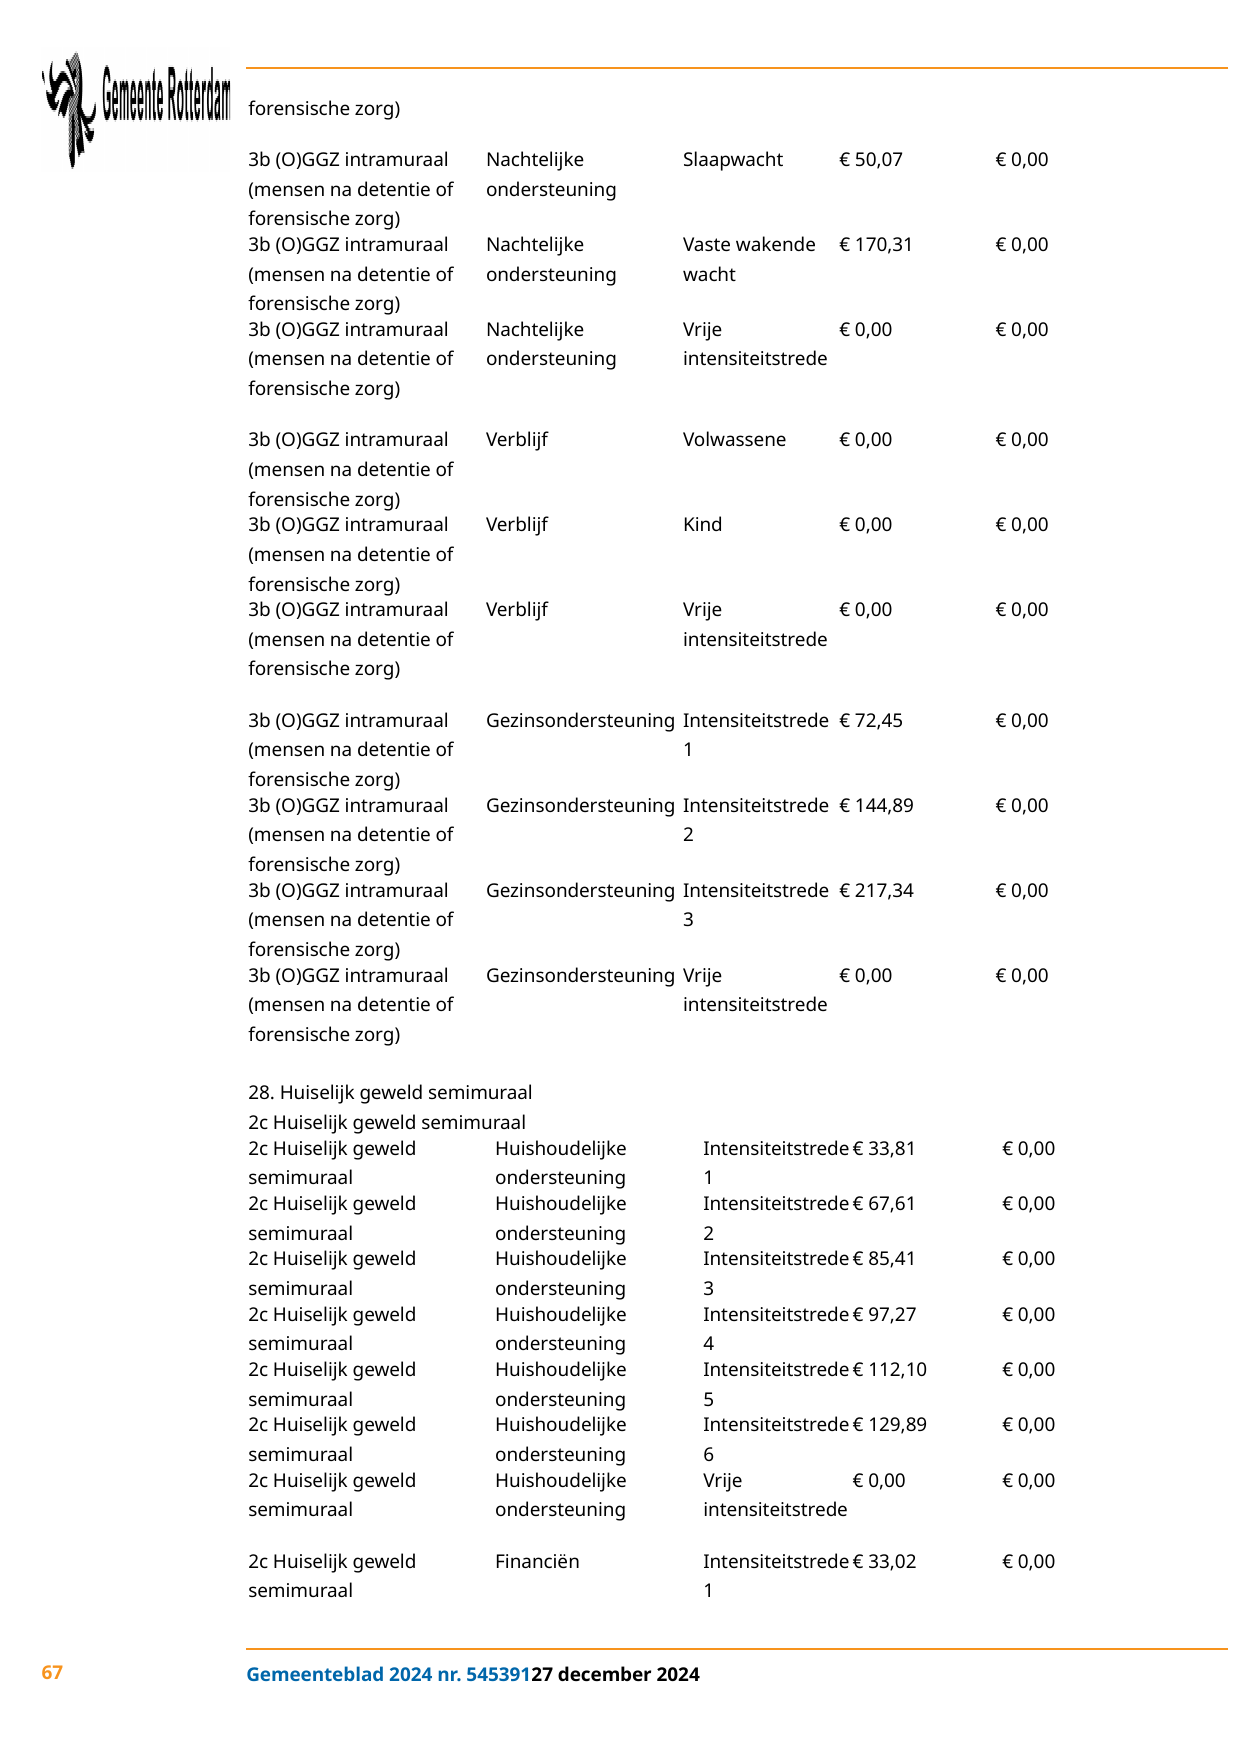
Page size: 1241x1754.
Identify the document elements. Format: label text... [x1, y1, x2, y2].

table_cell € 0,00 [995, 146, 1152, 231]
table_cell € 0,00 [839, 596, 995, 681]
table_cell € 0,00 [995, 596, 1152, 681]
table_cell € 129,89 [853, 1411, 1002, 1467]
table_cell [853, 1522, 1002, 1548]
table_cell € 0,00 [839, 316, 995, 401]
table_cell € 0,00 [995, 512, 1152, 596]
table_cell € 144,89 [839, 792, 995, 877]
table_cell € 0,00 [839, 427, 995, 512]
table_cell € 0,00 [839, 962, 995, 1047]
table_cell Intensiteitstrede 1 [703, 1548, 852, 1603]
table_cell € 217,34 [839, 877, 995, 962]
table_cell 2c Huiselijk geweld semimuraal [248, 1548, 495, 1603]
table_cell [995, 681, 1152, 707]
table_cell Verblijf [486, 596, 683, 681]
table_cell € 0,00 [1002, 1190, 1152, 1246]
table_cell Nachtelijke ondersteuning [486, 231, 683, 316]
table_cell Verblijf [486, 427, 683, 512]
table_cell € 85,41 [853, 1246, 1002, 1301]
table_cell 2c Huiselijk geweld semimuraal [248, 1411, 495, 1467]
table_cell Nachtelijke ondersteuning [486, 146, 683, 231]
table_cell [995, 95, 1152, 121]
table_cell [248, 1522, 852, 1548]
table_cell Intensiteitstrede 3 [703, 1246, 852, 1301]
table_cell Volwassene [683, 427, 839, 512]
table_cell € 0,00 [1002, 1135, 1152, 1190]
table_cell € 112,10 [853, 1356, 1002, 1411]
picture [41, 47, 231, 172]
table_cell 3b (O)GGZ intramuraal (mensen na detentie of forensische zorg) [248, 146, 486, 231]
table_cell Huishoudelijke ondersteuning [495, 1356, 703, 1411]
table_cell [839, 401, 995, 427]
table_cell € 97,27 [853, 1301, 1002, 1356]
table_cell € 0,00 [1002, 1548, 1152, 1603]
table_cell 2c Huiselijk geweld semimuraal [248, 1356, 495, 1411]
table_cell Vrije intensiteitstrede [683, 596, 839, 681]
table_cell € 0,00 [995, 231, 1152, 316]
table_cell Vrije intensiteitstrede [683, 962, 839, 1047]
table_cell € 0,00 [1002, 1467, 1152, 1522]
table_cell [683, 95, 839, 121]
table_cell € 0,00 [995, 792, 1152, 877]
table_cell Huishoudelijke ondersteuning [495, 1411, 703, 1467]
table_cell Gezinsondersteuning [486, 707, 683, 792]
table_cell Nachtelijke ondersteuning [486, 316, 683, 401]
table_cell € 0,00 [995, 707, 1152, 792]
table_cell [486, 95, 683, 121]
table_header 2c Huiselijk geweld semimuraal [248, 1109, 852, 1135]
table_cell Intensiteitstrede 2 [703, 1190, 852, 1246]
table_cell Gezinsondersteuning [486, 877, 683, 962]
table_cell 3b (O)GGZ intramuraal (mensen na detentie of forensische zorg) [248, 231, 486, 316]
table_cell 3b (O)GGZ intramuraal (mensen na detentie of forensische zorg) [248, 962, 486, 1047]
table_cell Vrije intensiteitstrede [703, 1467, 852, 1522]
table_cell 3b (O)GGZ intramuraal (mensen na detentie of forensische zorg) [248, 316, 486, 401]
table_cell Intensiteitstrede 6 [703, 1411, 852, 1467]
table_cell Huishoudelijke ondersteuning [495, 1246, 703, 1301]
table_cell Gezinsondersteuning [486, 962, 683, 1047]
table_header [1002, 1109, 1152, 1135]
table_cell [248, 121, 839, 146]
table_cell Gezinsondersteuning [486, 792, 683, 877]
table_cell Vaste wakende wacht [683, 231, 839, 316]
table_cell 3b (O)GGZ intramuraal (mensen na detentie of forensische zorg) [248, 596, 486, 681]
table_cell 2c Huiselijk geweld semimuraal [248, 1301, 495, 1356]
table_cell [995, 121, 1152, 146]
table_cell [1002, 1522, 1152, 1548]
table_cell € 0,00 [1002, 1411, 1152, 1467]
table_cell Intensiteitstrede 2 [683, 792, 839, 877]
table_cell 2c Huiselijk geweld semimuraal [248, 1135, 495, 1190]
table_cell [248, 401, 839, 427]
table_cell 3b (O)GGZ intramuraal (mensen na detentie of forensische zorg) [248, 427, 486, 512]
table_cell 2c Huiselijk geweld semimuraal [248, 1190, 495, 1246]
table_cell Huishoudelijke ondersteuning [495, 1301, 703, 1356]
table_cell € 0,00 [839, 512, 995, 596]
table_cell € 67,61 [853, 1190, 1002, 1246]
table_cell Intensiteitstrede 1 [703, 1135, 852, 1190]
table_cell € 0,00 [995, 316, 1152, 401]
table_cell € 0,00 [1002, 1356, 1152, 1411]
table_cell Vrije intensiteitstrede [683, 316, 839, 401]
table_cell € 33,81 [853, 1135, 1002, 1190]
table_cell € 72,45 [839, 707, 995, 792]
table_cell Huishoudelijke ondersteuning [495, 1467, 703, 1522]
table_cell Huishoudelijke ondersteuning [495, 1135, 703, 1190]
table_cell forensische zorg) [248, 95, 486, 121]
table_cell Intensiteitstrede 4 [703, 1301, 852, 1356]
table_cell € 0,00 [995, 962, 1152, 1047]
table_cell [839, 95, 995, 121]
table_cell Huishoudelijke ondersteuning [495, 1190, 703, 1246]
table_header [853, 1109, 1002, 1135]
table_cell Slaapwacht [683, 146, 839, 231]
table_cell 3b (O)GGZ intramuraal (mensen na detentie of forensische zorg) [248, 707, 486, 792]
table_cell € 0,00 [995, 877, 1152, 962]
table_cell Intensiteitstrede 3 [683, 877, 839, 962]
table_cell € 0,00 [995, 427, 1152, 512]
table_cell [995, 401, 1152, 427]
table_cell [248, 681, 839, 707]
table_cell 2c Huiselijk geweld semimuraal [248, 1246, 495, 1301]
table_cell € 33,02 [853, 1548, 1002, 1603]
table_cell 3b (O)GGZ intramuraal (mensen na detentie of forensische zorg) [248, 512, 486, 596]
table_cell € 0,00 [1002, 1246, 1152, 1301]
table_cell 3b (O)GGZ intramuraal (mensen na detentie of forensische zorg) [248, 877, 486, 962]
table_cell € 0,00 [853, 1467, 1002, 1522]
table_cell 3b (O)GGZ intramuraal (mensen na detentie of forensische zorg) [248, 792, 486, 877]
table_cell € 50,07 [839, 146, 995, 231]
table_cell [839, 121, 995, 146]
table_cell Kind [683, 512, 839, 596]
table_cell 2c Huiselijk geweld semimuraal [248, 1467, 495, 1522]
table_cell € 170,31 [839, 231, 995, 316]
text 28. Huiselijk geweld semimuraal [248, 1079, 1152, 1105]
table_cell [839, 681, 995, 707]
table_cell Intensiteitstrede 1 [683, 707, 839, 792]
table_cell Verblijf [486, 512, 683, 596]
table_cell Intensiteitstrede 5 [703, 1356, 852, 1411]
table_cell € 0,00 [1002, 1301, 1152, 1356]
table_cell Financiën [495, 1548, 703, 1603]
